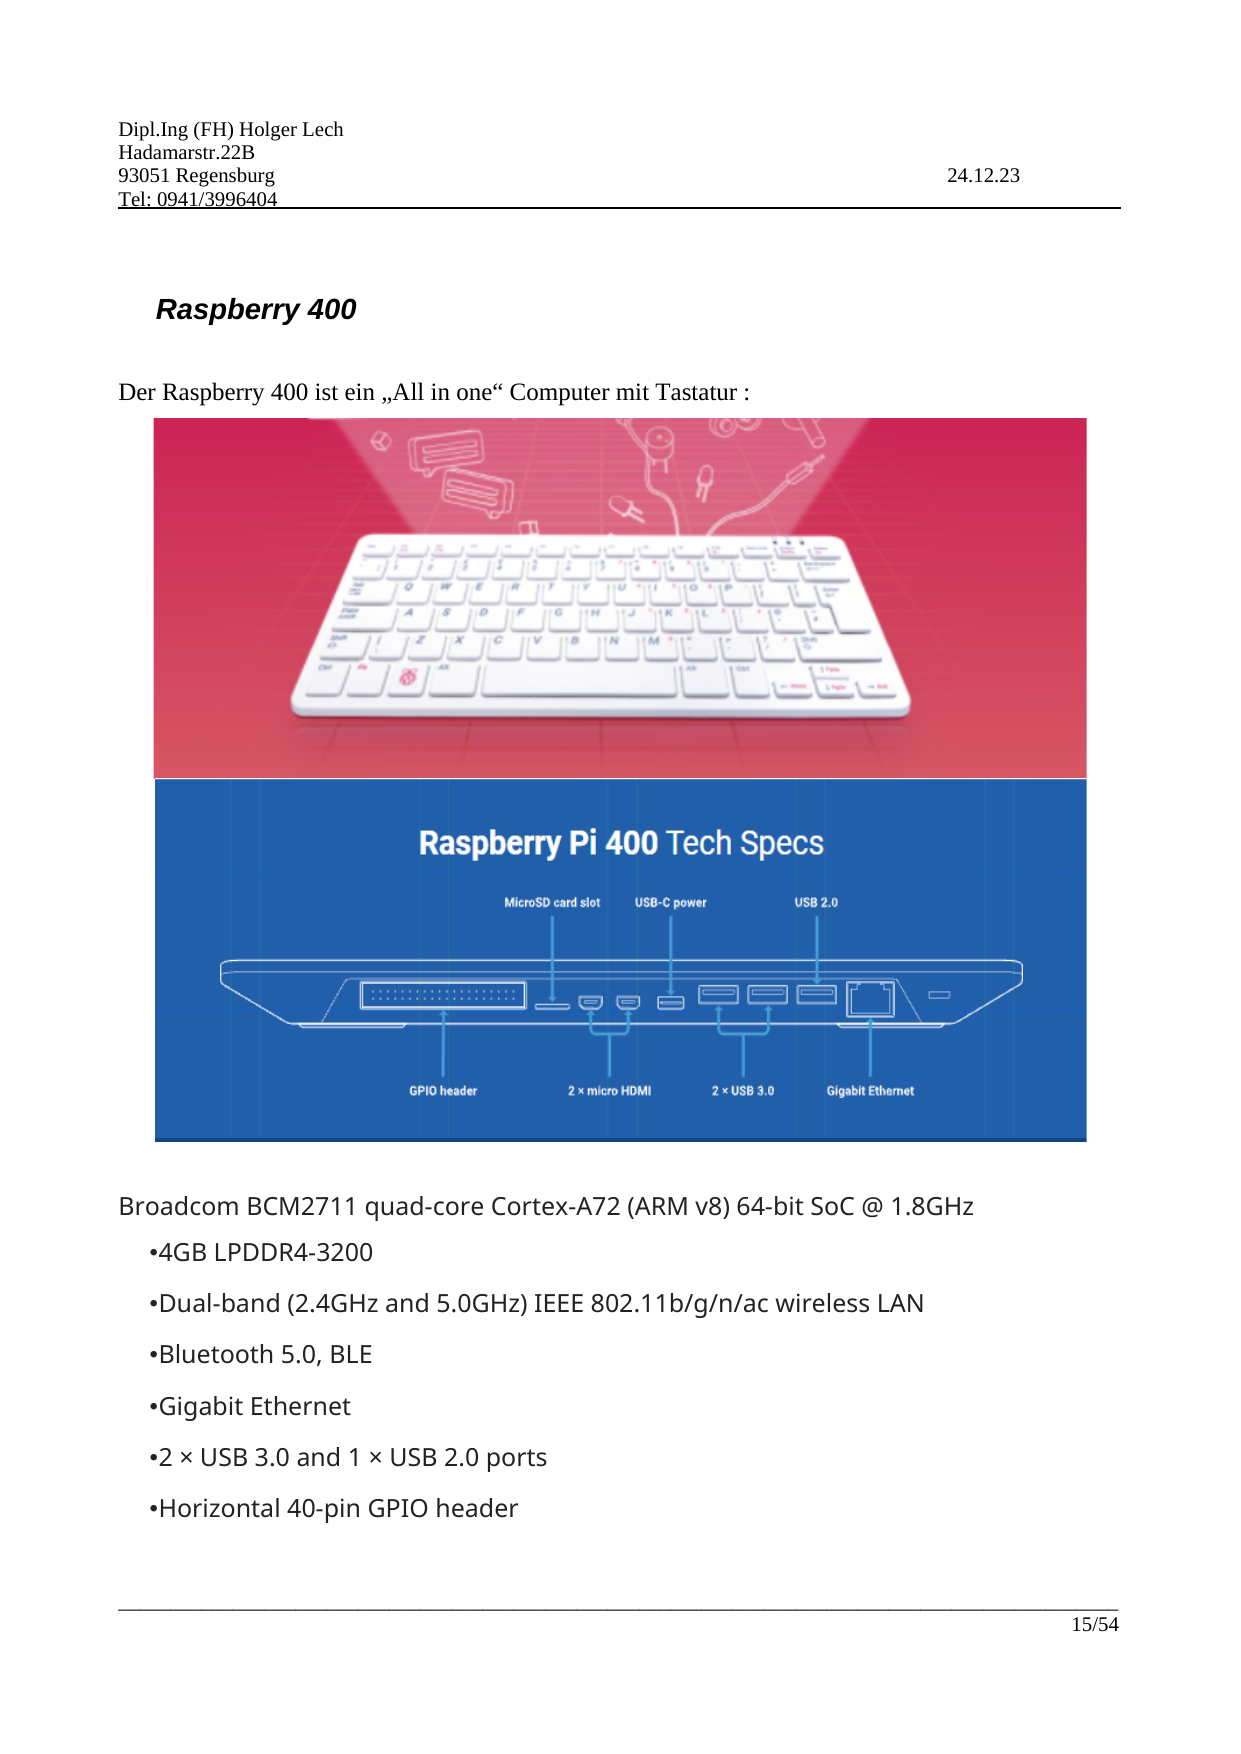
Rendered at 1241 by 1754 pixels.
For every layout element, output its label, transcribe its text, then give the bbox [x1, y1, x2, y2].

subtitle Raspberry 400 [118, 293, 1122, 325]
list Horizontal 40-pin GPIO header [118, 1490, 1122, 1524]
list Gigabit Ethernet [118, 1388, 1122, 1422]
text Der Raspberry 400 ist ein „All in one“ Computer mit Tastatur : [118, 378, 1122, 406]
text Broadcom BCM2711 quad-core Cortex-A72 (ARM v8) 64-bit SoC @ 1.8GHz [118, 1188, 1122, 1223]
list Bluetooth 5.0, BLE [118, 1337, 1122, 1371]
list Dual-band (2.4GHz and 5.0GHz) IEEE 802.11b/g/n/ac wireless LAN [118, 1286, 1122, 1320]
list 4GB LPDDR4-3200 [118, 1235, 1122, 1269]
picture [153, 418, 1087, 1142]
list 2 × USB 3.0 and 1 × USB 2.0 ports [118, 1439, 1122, 1473]
